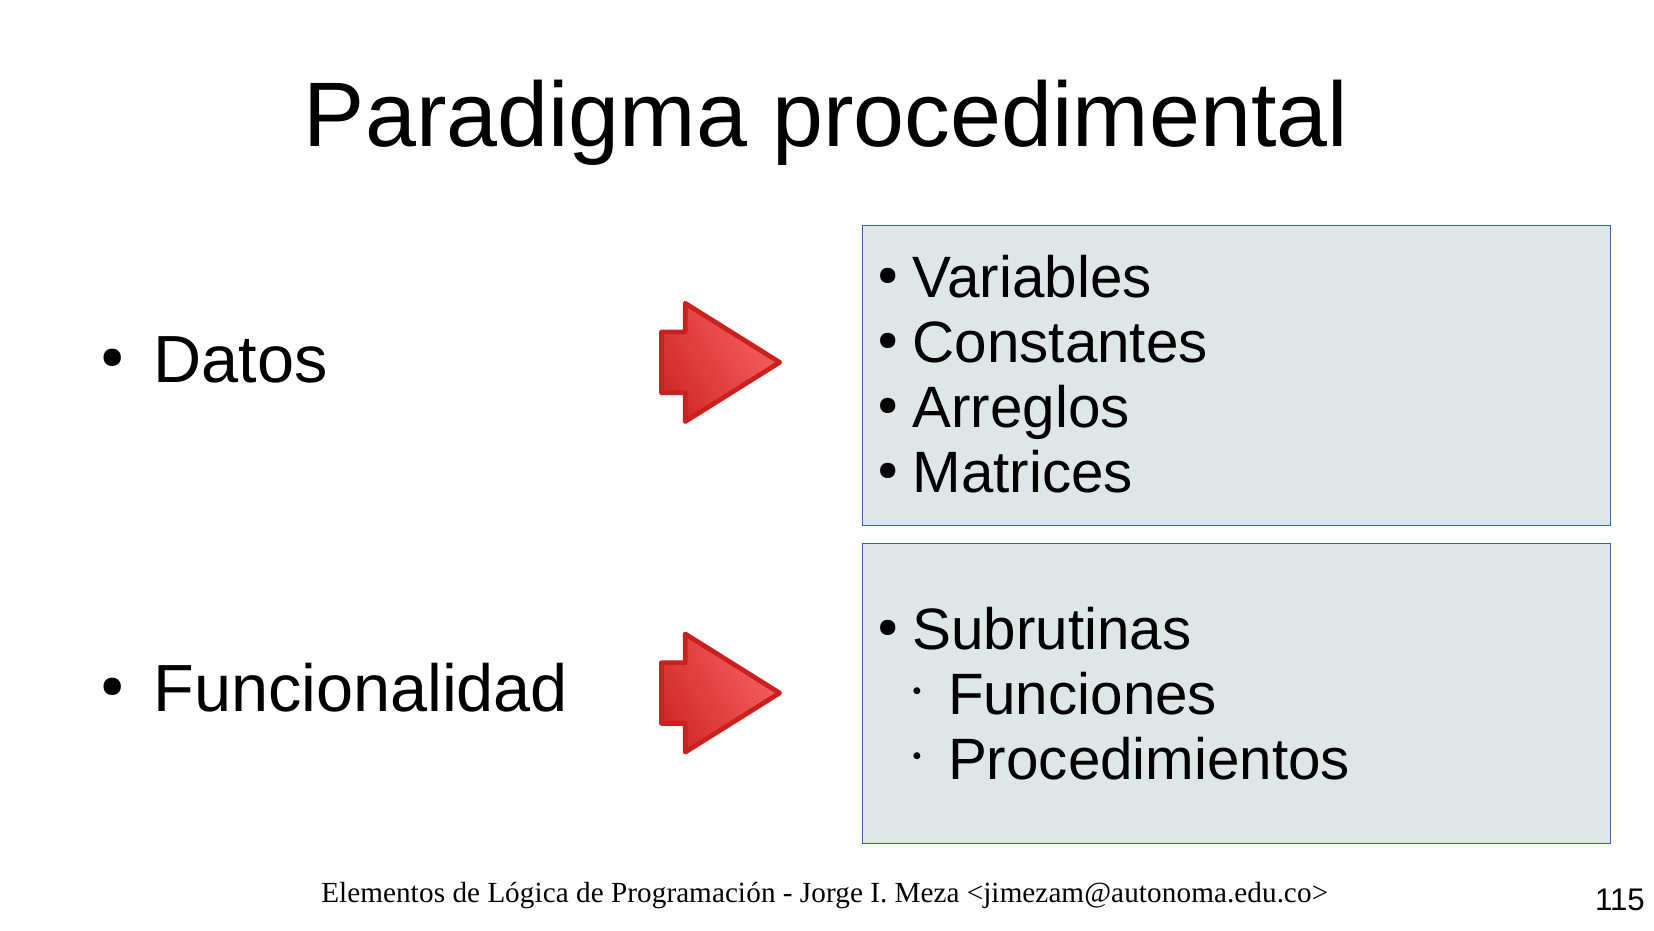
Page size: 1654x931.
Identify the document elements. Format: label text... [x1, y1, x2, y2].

title Paradigma procedimental [82, 37, 1571, 193]
text_box Subrutinas Funciones Procedimientos [862, 543, 1611, 844]
text_box [661, 303, 780, 422]
list Datos Funcionalidad [82, 217, 1571, 863]
text_box [661, 633, 780, 753]
text_box Variables Constantes Arreglos Matrices [862, 225, 1611, 526]
